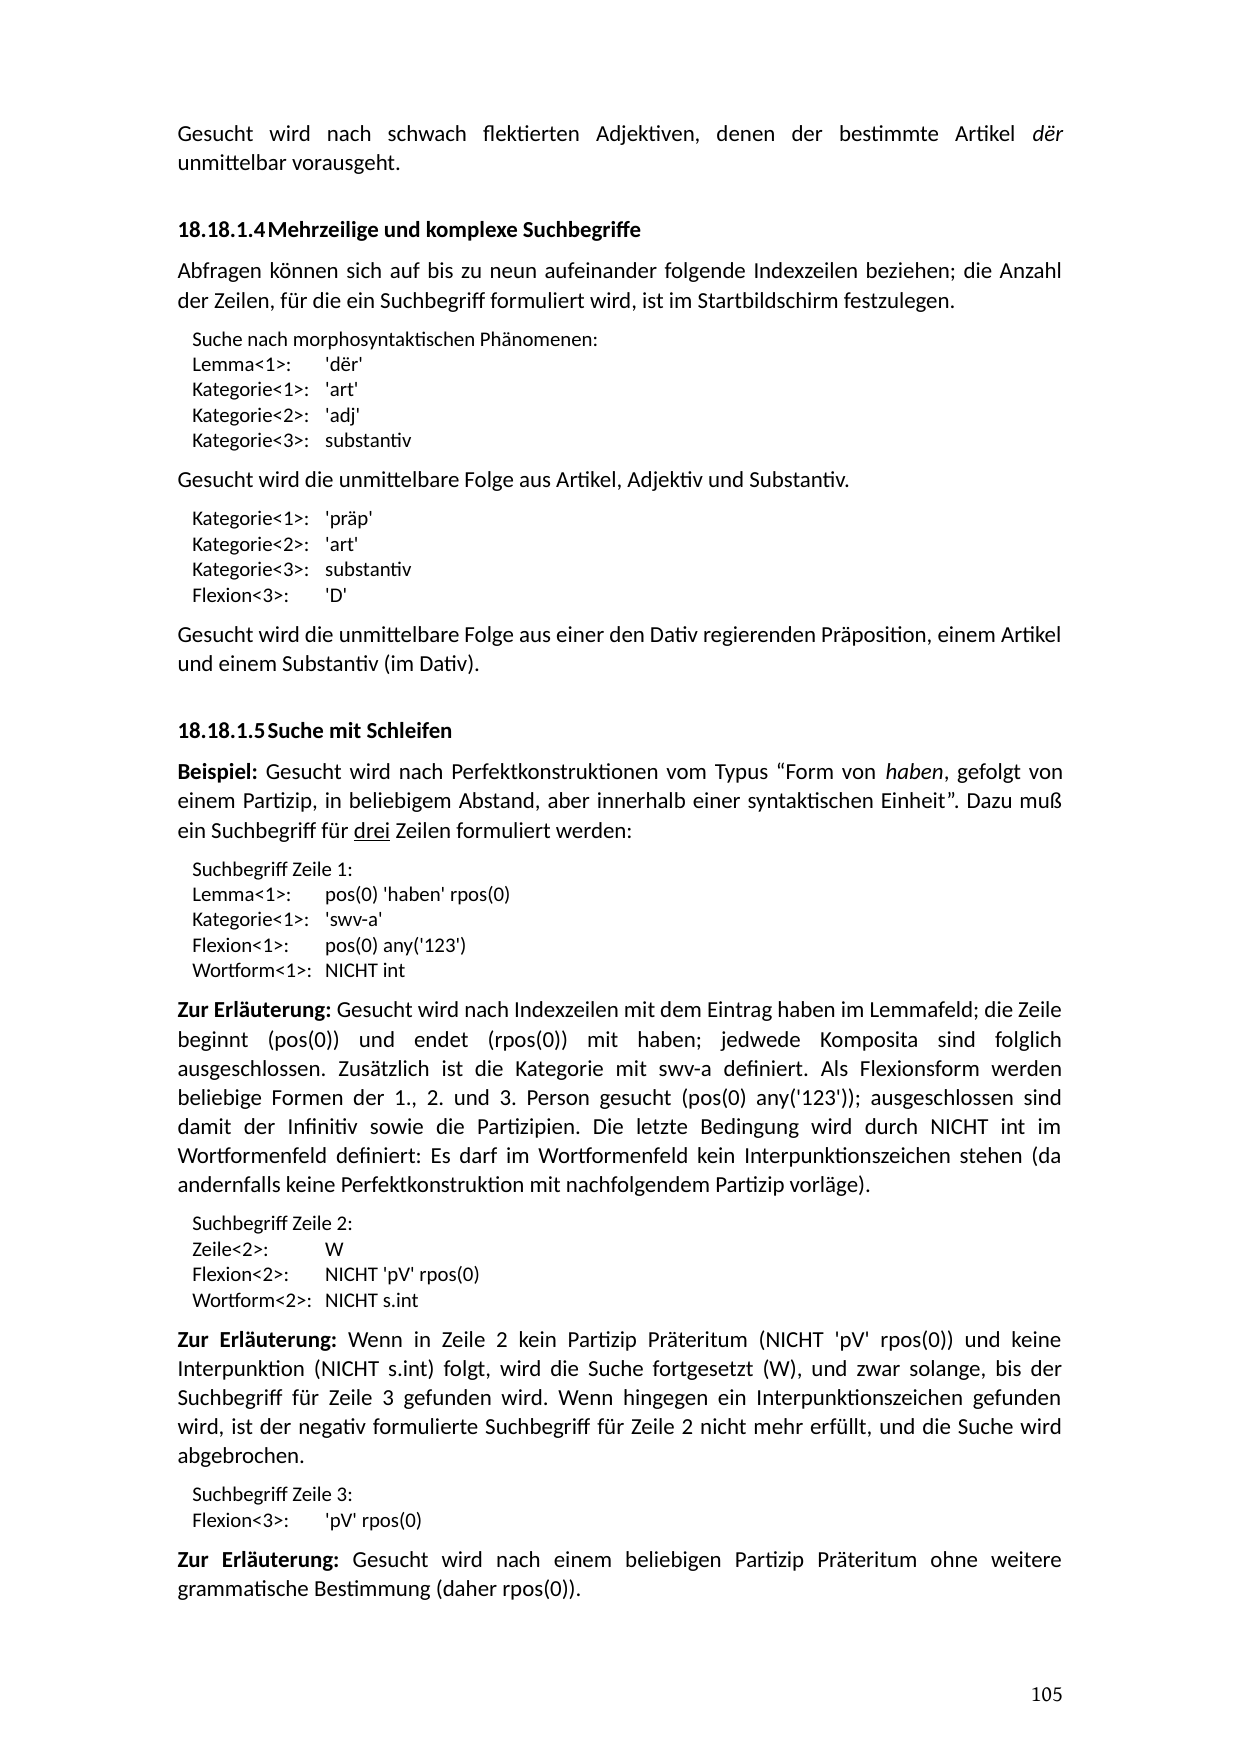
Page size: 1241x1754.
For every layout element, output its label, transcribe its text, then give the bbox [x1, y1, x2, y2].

text Suchbegriff Zeile 2: [192, 1211, 1048, 1236]
text Flexion<1>: pos(0) any('123') [192, 932, 1048, 957]
text Suchbegriff Zeile 3: [192, 1482, 1048, 1507]
text Kategorie<3>: substantiv [192, 556, 1048, 582]
text Wortform<1>: NICHT int [192, 957, 1048, 983]
text Kategorie<3>: substantiv [192, 427, 1048, 453]
text Flexion<3>: 'pV' rpos(0) [192, 1507, 1048, 1532]
text Zeile<2>: W [192, 1236, 1048, 1261]
subtitle Mehrzeilige und komplexe Suchbegriffe [177, 214, 1063, 243]
text Suche nach morphosyntaktischen Phänomenen: [192, 326, 1048, 351]
text Gesucht wird die unmittelbare Folge aus einer den Dativ regierenden Präposition, einem Artikel und einem Substantiv (im Dativ). [177, 619, 1063, 677]
text Gesucht wird nach schwach flektierten Adjektiven, denen der bestimmte Artikel dër unmittelbar vorausgeht. [177, 118, 1063, 176]
text Suchbegriff Zeile 1: [192, 856, 1048, 881]
text Kategorie<2>: 'art' [192, 531, 1048, 556]
text Abfragen können sich auf bis zu neun aufeinander folgende Indexzeilen beziehen; die Anzahl der Zeilen, für die ein Suchbegriff formuliert wird, ist im Startbildschirm festzulegen. [177, 256, 1063, 314]
text Kategorie<1>: 'präp' [192, 506, 1048, 531]
text Wortform<2>: NICHT s.int [192, 1287, 1048, 1312]
text Kategorie<1>: 'swv-a' [192, 907, 1048, 932]
subtitle Suche mit Schleifen [177, 715, 1063, 744]
text Kategorie<1>: 'art' [192, 377, 1048, 402]
text Zur Erläuterung: Wenn in Zeile 2 kein Partizip Präteritum (NICHT 'pV' rpos(0)) und keine Interpunktion (NICHT s.int) folgt, wird die Suche fortgesetzt (W), und zwar solange, bis der Suchbegriff für Zeile 3 gefunden wird. Wenn hingegen ein Interpunktionszeichen gefunden wird, ist der negativ formulierte Suchbegriff für Zeile 2 nicht mehr erfüllt, und die Suche wird abgebrochen. [177, 1324, 1063, 1470]
text Zur Erläuterung: Gesucht wird nach einem beliebigen Partizip Präteritum ohne weitere grammatische Bestimmung (daher rpos(0)). [177, 1544, 1063, 1602]
text Gesucht wird die unmittelbare Folge aus Artikel, Adjektiv und Substantiv. [177, 464, 1063, 494]
text Lemma<1>: pos(0) 'haben' rpos(0) [192, 881, 1048, 907]
text Kategorie<2>: 'adj' [192, 402, 1048, 427]
text Lemma<1>: 'dër' [192, 351, 1048, 377]
text Flexion<2>: NICHT 'pV' rpos(0) [192, 1261, 1048, 1287]
text Beispiel: Gesucht wird nach Perfektkonstruktionen vom Typus “Form von haben, gefolgt von einem Partizip, in beliebigem Abstand, aber innerhalb einer syntaktischen Einheit”. Dazu muß ein Suchbegriff für drei Zeilen formuliert werden: [177, 756, 1063, 844]
text Zur Erläuterung: Gesucht wird nach Indexzeilen mit dem Eintrag haben im Lemmafeld; die Zeile beginnt (pos(0)) und endet (rpos(0)) mit haben; jedwede Komposita sind folglich ausgeschlossen. Zusätzlich ist die Kategorie mit swv-a definiert. Als Flexionsform werden beliebige Formen der 1., 2. und 3. Person gesucht (pos(0) any('123')); ausgeschlossen sind damit der Infinitiv sowie die Partizipien. Die letzte Bedingung wird durch NICHT int im Wortformenfeld definiert: Es darf im Wortformenfeld kein Interpunktionszeichen stehen (da andernfalls keine Perfektkonstruktion mit nachfolgendem Partizip vorläge). [177, 994, 1063, 1199]
text Flexion<3>: 'D' [192, 582, 1048, 607]
